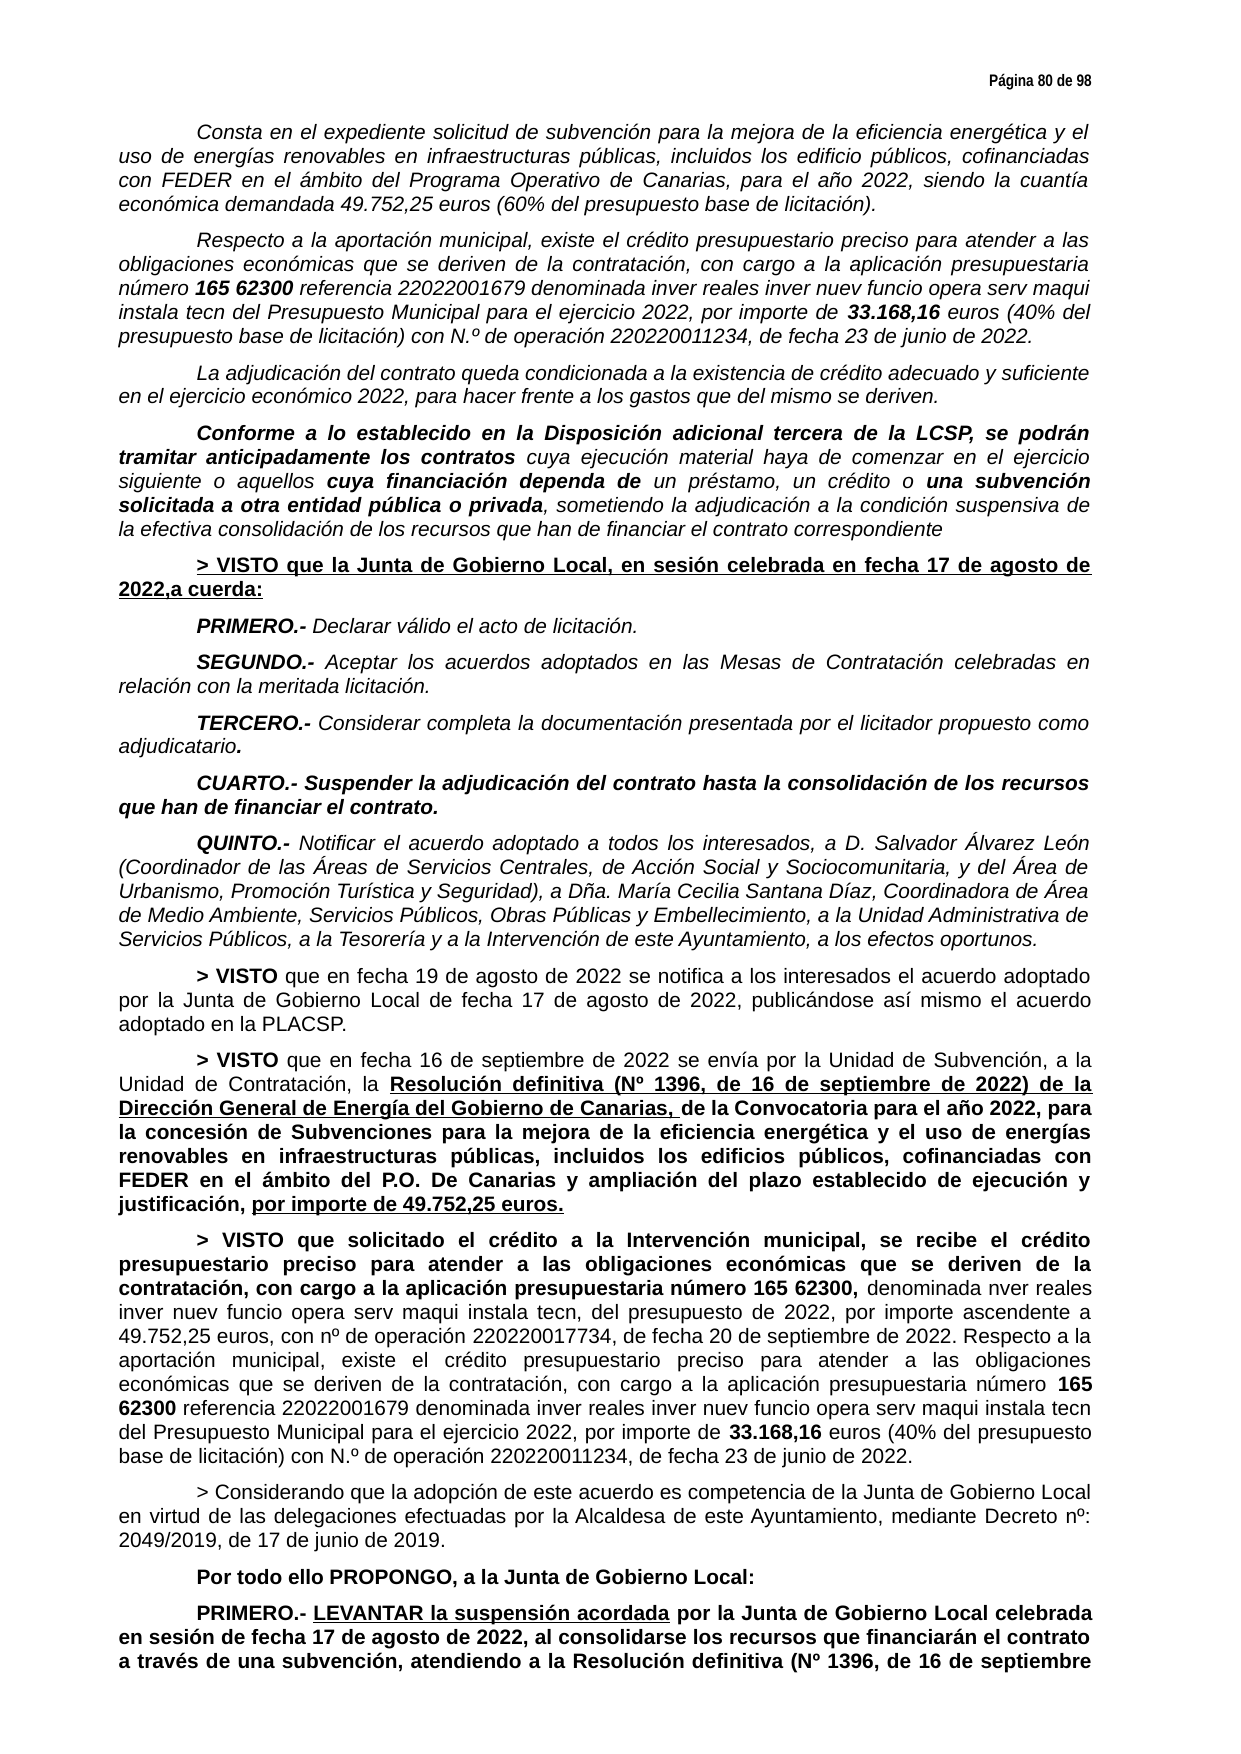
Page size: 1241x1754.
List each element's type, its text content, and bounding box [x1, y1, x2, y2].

text PRIMERO.- LEVANTAR la suspensión acordada por la Junta de Gobierno Local celebrada en sesión de fecha 17 de agosto de 2022, al consolidarse los recursos que financiarán el contrato a través de una subvención, atendiendo a la Resolución definitiva (Nº 1396, de 16 de septiembre [118, 1601, 1092, 1673]
text Por todo ello PROPONGO, a la Junta de Gobierno Local: [118, 1564, 1092, 1588]
text SEGUNDO.- Aceptar los acuerdos adoptados en las Mesas de Contratación celebradas en relación con la meritada licitación. [118, 650, 1092, 698]
text > VISTO que en fecha 16 de septiembre de 2022 se envía por la Unidad de Subvención, a la Unidad de Contratación, la Resolución definitiva (Nº 1396, de 16 de septiembre de 2022) de la Dirección General de Energía del Gobierno de Canarias, de la Convocatoria para el año 2022, para la concesión de Subvenciones para la mejora de la eficiencia energética y el uso de energías renovables en infraestructuras públicas, incluidos los edificios públicos, cofinanciadas con FEDER en el ámbito del P.O. De Canarias y ampliación del plazo establecido de ejecución y justificación, por importe de 49.752,25 euros. [118, 1048, 1092, 1216]
text > VISTO que en fecha 19 de agosto de 2022 se notifica a los interesados el acuerdo adoptado por la Junta de Gobierno Local de fecha 17 de agosto de 2022, publicándose así mismo el acuerdo adoptado en la PLACSP. [118, 963, 1092, 1035]
text CUARTO.- Suspender la adjudicación del contrato hasta la consolidación de los recursos que han de financiar el contrato. [118, 771, 1092, 819]
text Consta en el expediente solicitud de subvención para la mejora de la eficiencia energética y el uso de energías renovables en infraestructuras públicas, incluidos los edificio públicos, cofinanciadas con FEDER en el ámbito del Programa Operativo de Canarias, para el año 2022, siendo la cuantía económica demandada 49.752,25 euros (60% del presupuesto base de licitación). [118, 120, 1092, 216]
text > VISTO que solicitado el crédito a la Intervención municipal, se recibe el crédito presupuestario preciso para atender a las obligaciones económicas que se deriven de la contratación, con cargo a la aplicación presupuestaria número 165 62300, denominada nver reales inver nuev funcio opera serv maqui instala tecn, del presupuesto de 2022, por importe ascendente a 49.752,25 euros, con nº de operación 220220017734, de fecha 20 de septiembre de 2022. Respecto a la aportación municipal, existe el crédito presupuestario preciso para atender a las obligaciones económicas que se deriven de la contratación, con cargo a la aplicación presupuestaria número 165 62300 referencia 22022001679 denominada inver reales inver nuev funcio opera serv maqui instala tecn del Presupuesto Municipal para el ejercicio 2022, por importe de 33.168,16 euros (40% del presupuesto base de licitación) con N.º de operación 220220011234, de fecha 23 de junio de 2022. [118, 1228, 1092, 1468]
text QUINTO.- Notificar el acuerdo adoptado a todos los interesados, a D. Salvador Álvarez León (Coordinador de las Áreas de Servicios Centrales, de Acción Social y Sociocomunitaria, y del Área de Urbanismo, Promoción Turística y Seguridad), a Dña. María Cecilia Santana Díaz, Coordinadora de Área de Medio Ambiente, Servicios Públicos, Obras Públicas y Embellecimiento, a la Unidad Administrativa de Servicios Públicos, a la Tesorería y a la Intervención de este Ayuntamiento, a los efectos oportunos. [118, 831, 1092, 951]
text Respecto a la aportación municipal, existe el crédito presupuestario preciso para atender a las obligaciones económicas que se deriven de la contratación, con cargo a la aplicación presupuestaria número 165 62300 referencia 22022001679 denominada inver reales inver nuev funcio opera serv maqui instala tecn del Presupuesto Municipal para el ejercicio 2022, por importe de 33.168,16 euros (40% del presupuesto base de licitación) con N.º de operación 220220011234, de fecha 23 de junio de 2022. [118, 228, 1092, 348]
text > VISTO que la Junta de Gobierno Local, en sesión celebrada en fecha 17 de agosto de 2022,a cuerda: [118, 553, 1092, 601]
text TERCERO.- Considerar completa la documentación presentada por el licitador propuesto como adjudicatario. [118, 710, 1092, 758]
text La adjudicación del contrato queda condicionada a la existencia de crédito adecuado y suficiente en el ejercicio económico 2022, para hacer frente a los gastos que del mismo se deriven. [118, 360, 1092, 408]
text PRIMERO.- Declarar válido el acto de licitación. [118, 613, 1092, 637]
text Conforme a lo establecido en la Disposición adicional tercera de la LCSP, se podrán tramitar anticipadamente los contratos cuya ejecución material haya de comenzar en el ejercicio siguiente o aquellos cuya financiación dependa de un préstamo, un crédito o una subvención solicitada a otra entidad pública o privada, sometiendo la adjudicación a la condición suspensiva de la efectiva consolidación de los recursos que han de financiar el contrato correspondiente [118, 421, 1092, 541]
text > Considerando que la adopción de este acuerdo es competencia de la Junta de Gobierno Local en virtud de las delegaciones efectuadas por la Alcaldesa de este Ayuntamiento, mediante Decreto nº: 2049/2019, de 17 de junio de 2019. [118, 1480, 1092, 1552]
